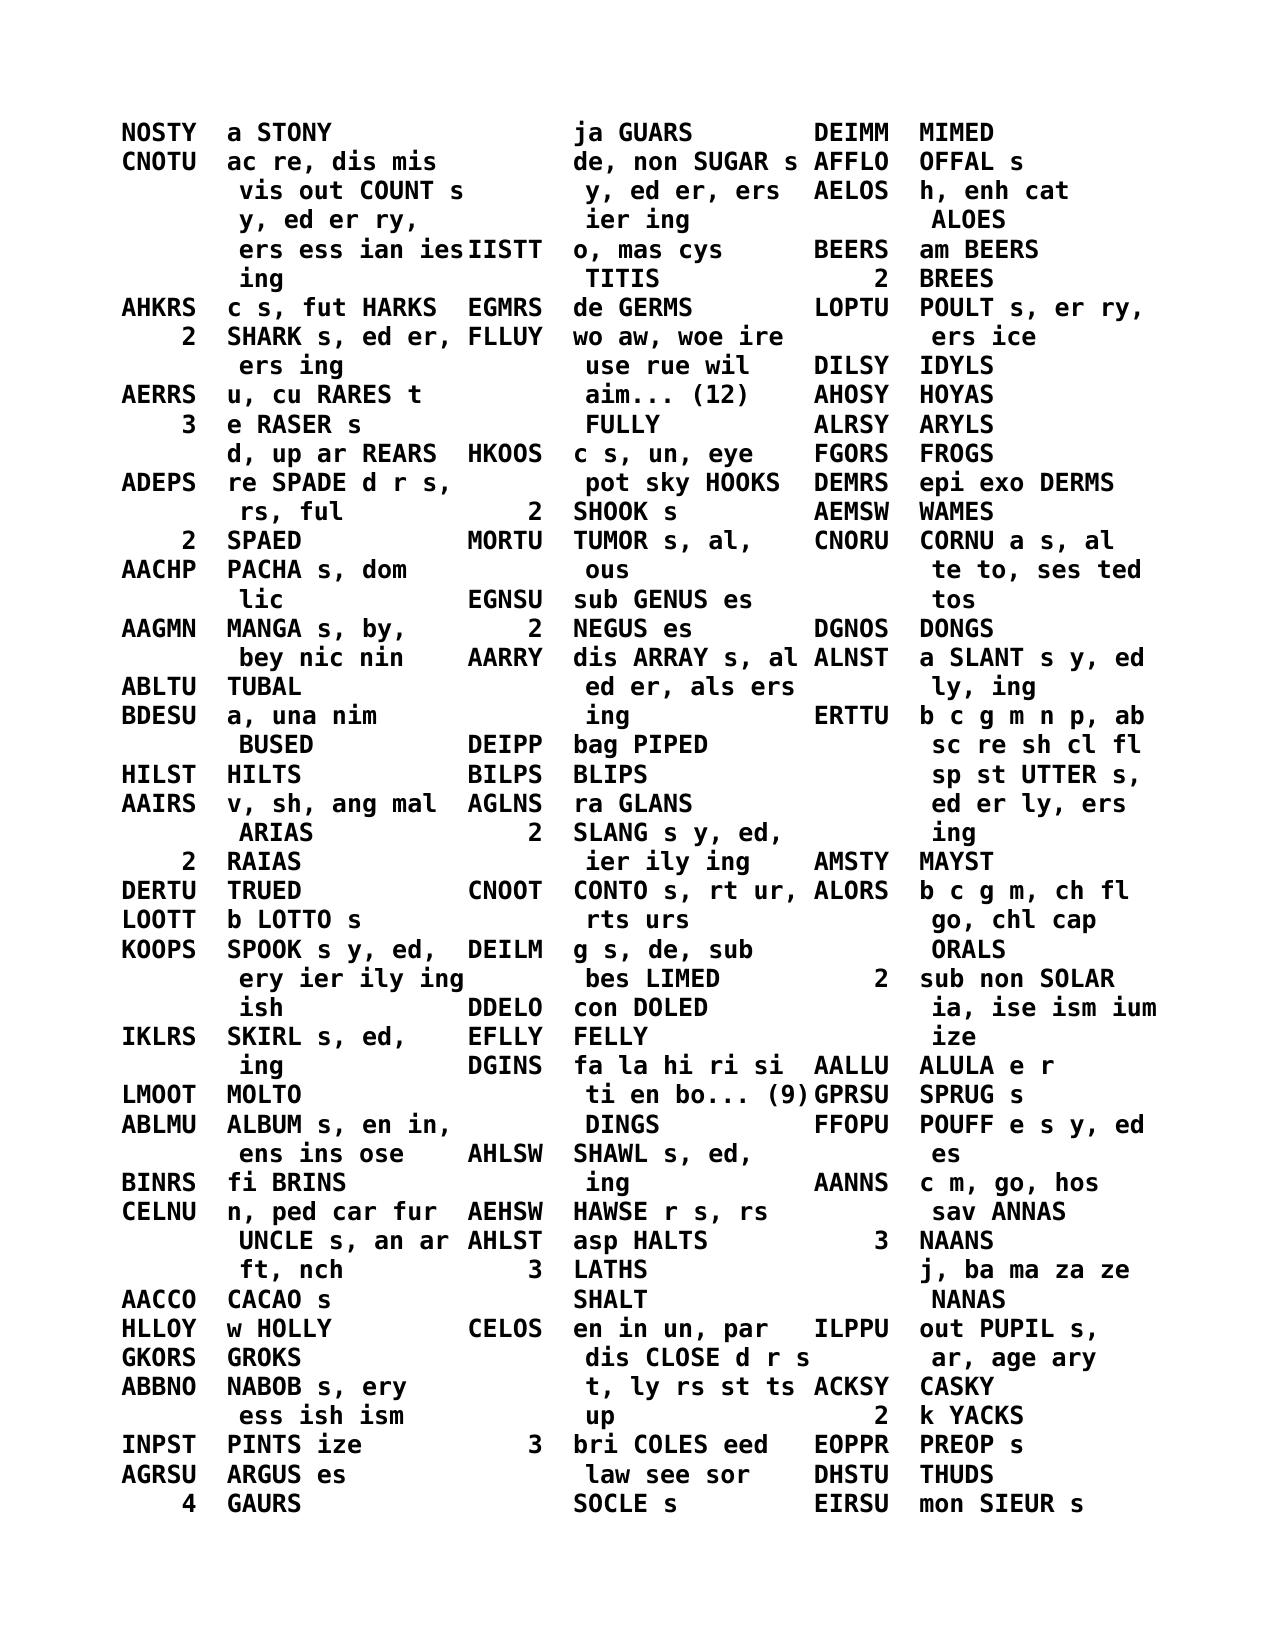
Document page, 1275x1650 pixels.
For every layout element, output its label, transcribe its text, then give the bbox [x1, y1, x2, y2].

text AAIRS v, sh, ang mal ARIAS [121, 789, 464, 847]
text AMSTY MAYST [814, 847, 1157, 876]
text AANNS c m, go, hos sav ANNAS [814, 1168, 1157, 1226]
text DEILM g s, de, sub bes LIMED [467, 935, 811, 993]
text DEIMM MIMED [814, 118, 1157, 147]
text AALLU ALULA e r [814, 1051, 1157, 1081]
text 2 RAIAS [121, 847, 464, 876]
text IKLRS SKIRL s, ed, ing [121, 1022, 464, 1081]
text BEERS am BEERS [814, 235, 1157, 264]
text DDELO con DOLED [467, 993, 811, 1022]
text SHALT [467, 1285, 811, 1314]
text ALNST a SLANT s y, ed ly, ing [814, 643, 1157, 701]
text 2 NEGUS es [467, 614, 811, 643]
text 3 e RASER s [121, 410, 464, 439]
text AHKRS c s, fut HARKS [121, 293, 464, 322]
text LOPTU POULT s, er ry, ers ice [814, 293, 1157, 351]
text GPRSU SPRUG s [814, 1081, 1157, 1110]
text SOCLE s [467, 1489, 811, 1518]
text j, ba ma za ze NANAS [814, 1256, 1157, 1314]
text ALORS b c g m, ch fl go, chl cap ORALS [814, 876, 1157, 964]
text AARRY dis ARRAY s, al ed er, als ers ing [467, 643, 811, 731]
text CELNU n, ped car fur UNCLE s, an ar ft, nch [121, 1197, 464, 1285]
text BILPS BLIPS [467, 760, 811, 789]
text FGORS FROGS [814, 439, 1157, 468]
text 4 GAURS [121, 1489, 464, 1518]
text AEMSW WAMES [814, 497, 1157, 526]
text DGNOS DONGS [814, 614, 1157, 643]
text AERRS u, cu RARES t [121, 381, 464, 410]
text 3 NAANS [814, 1226, 1157, 1256]
text HKOOS c s, un, eye pot sky HOOKS [467, 439, 811, 497]
text AHLSW SHAWL s, ed, ing [467, 1139, 811, 1197]
text ja GUARS [467, 118, 811, 147]
text EIRSU mon SIEUR s [814, 1489, 1157, 1518]
text d, up ar REARS [121, 439, 464, 468]
text ERTTU b c g m n p, ab sc re sh cl fl sp st UTTER s, ed er ly, ers ing [814, 701, 1157, 847]
text 2 BREES [814, 264, 1157, 293]
text EGNSU sub GENUS es [467, 585, 811, 614]
text BINRS fi BRINS [121, 1168, 464, 1197]
text 3 bri COLES eed law see sor [467, 1431, 811, 1489]
text FLLUY wo aw, woe ire use rue wil aim... (12) FULLY [467, 322, 811, 439]
text AEHSW HAWSE r s, rs [467, 1197, 811, 1226]
text CNORU CORNU a s, al te to, ses ted tos [814, 526, 1157, 614]
text 2 k YACKS [814, 1401, 1157, 1431]
text DHSTU THUDS [814, 1460, 1157, 1489]
text EFLLY FELLY [467, 1022, 811, 1051]
text DERTU TRUED [121, 876, 464, 906]
text AACCO CACAO s [121, 1285, 464, 1314]
text ALRSY ARYLS [814, 410, 1157, 439]
text AGLNS ra GLANS [467, 789, 811, 818]
text AACHP PACHA s, dom lic [121, 556, 464, 614]
text FFOPU POUFF e s y, ed es [814, 1110, 1157, 1168]
text CNOOT CONTO s, rt ur, rts urs [467, 876, 811, 935]
text AHOSY HOYAS [814, 381, 1157, 410]
text de, non SUGAR s y, ed er, ers ier ing [467, 147, 811, 235]
text CELOS en in un, par dis CLOSE d r s t, ly rs st ts up [467, 1314, 811, 1431]
text INPST PINTS ize [121, 1431, 464, 1460]
text DEMRS epi exo DERMS [814, 468, 1157, 497]
text DEIPP bag PIPED [467, 731, 811, 760]
text ABLTU TUBAL [121, 672, 464, 701]
text LMOOT MOLTO [121, 1081, 464, 1110]
text NOSTY a STONY [121, 118, 464, 147]
text ABBNO NABOB s, ery ess ish ism [121, 1372, 464, 1431]
text ILPPU out PUPIL s, ar, age ary [814, 1314, 1157, 1372]
text AGRSU ARGUS es [121, 1460, 464, 1489]
text AAGMN MANGA s, by, bey nic nin [121, 614, 464, 672]
text BDESU a, una nim BUSED [121, 701, 464, 760]
text CNOTU ac re, dis mis vis out COUNT s y, ed er ry, ers ess ian ies ing [121, 147, 464, 293]
text ACKSY CASKY [814, 1372, 1157, 1401]
text DGINS fa la hi ri si ti en bo... (9) DINGS [467, 1051, 811, 1139]
text 3 LATHS [467, 1256, 811, 1285]
text 2 sub non SOLAR ia, ise ism ium ize [814, 964, 1157, 1051]
text EGMRS de GERMS [467, 293, 811, 322]
text AELOS h, enh cat ALOES [814, 176, 1157, 235]
text MORTU TUMOR s, al, ous [467, 526, 811, 585]
text ABLMU ALBUM s, en in, ens ins ose [121, 1110, 464, 1168]
text KOOPS SPOOK s y, ed, ery ier ily ing ish [121, 935, 464, 1022]
text AFFLO OFFAL s [814, 147, 1157, 176]
text 2 SHOOK s [467, 497, 811, 526]
text HILST HILTS [121, 760, 464, 789]
text GKORS GROKS [121, 1343, 464, 1372]
text HLLOY w HOLLY [121, 1314, 464, 1343]
text 2 SLANG s y, ed, ier ily ing [467, 818, 811, 876]
text ADEPS re SPADE d r s, rs, ful [121, 468, 464, 526]
text IISTT o, mas cys TITIS [467, 235, 811, 293]
text AHLST asp HALTS [467, 1226, 811, 1256]
text DILSY IDYLS [814, 351, 1157, 381]
text 2 SHARK s, ed er, ers ing [121, 322, 464, 381]
text 2 SPAED [121, 526, 464, 556]
text LOOTT b LOTTO s [121, 906, 464, 935]
text EOPPR PREOP s [814, 1431, 1157, 1460]
